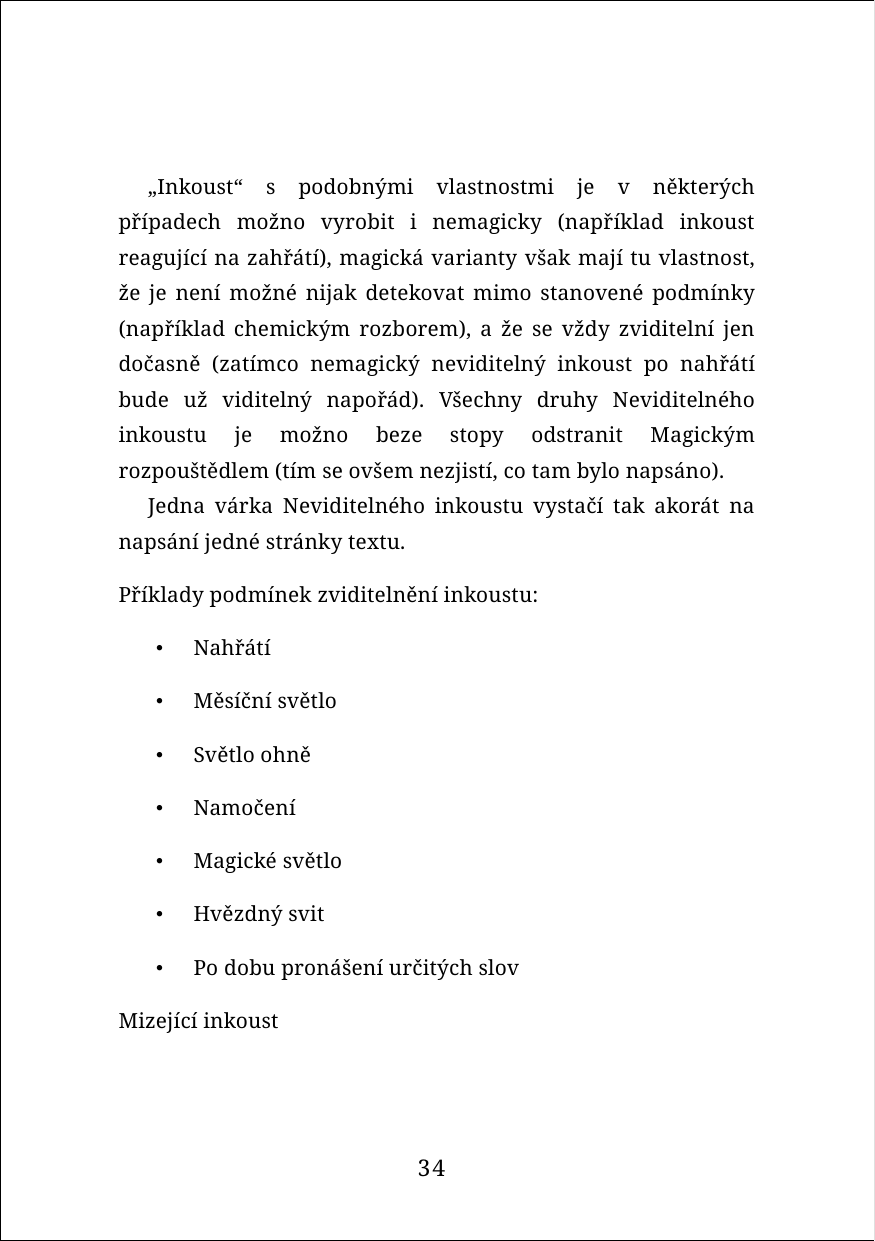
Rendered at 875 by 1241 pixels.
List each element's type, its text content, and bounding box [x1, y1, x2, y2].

list Namočení [156, 793, 756, 822]
list Nahřátí [156, 633, 756, 662]
list Hvězdný svit [156, 899, 756, 928]
text Mizející inkoust [118, 1006, 756, 1034]
list Po dobu pronášení určitých slov [156, 953, 756, 981]
text „Inkoust“ s podobnými vlastnostmi je v některých případech možno vyrobit i nemagicky (například inkoust reagující na zahřátí), magická varianty však mají tu vlastnost, že je není možné nijak detekovat mimo stanovené podmínky (například chemickým rozborem), a že se vždy zviditelní jen dočasně (zatímco nemagický neviditelný inkoust po nahřátí bude už viditelný napořád). Všechny druhy Neviditelného inkoustu je možno beze stopy odstranit Magickým rozpouštědlem (tím se ovšem nezjistí, co tam bylo napsáno). Jedna várka Neviditelného inkoustu vystačí tak akorát na napsání jedné stránky textu. [118, 172, 756, 555]
list Magické světlo [156, 846, 756, 875]
list Měsíční světlo [156, 687, 756, 715]
list Světlo ohně [156, 740, 756, 768]
text Příklady podmínek zviditelnění inkoustu: [118, 580, 756, 609]
